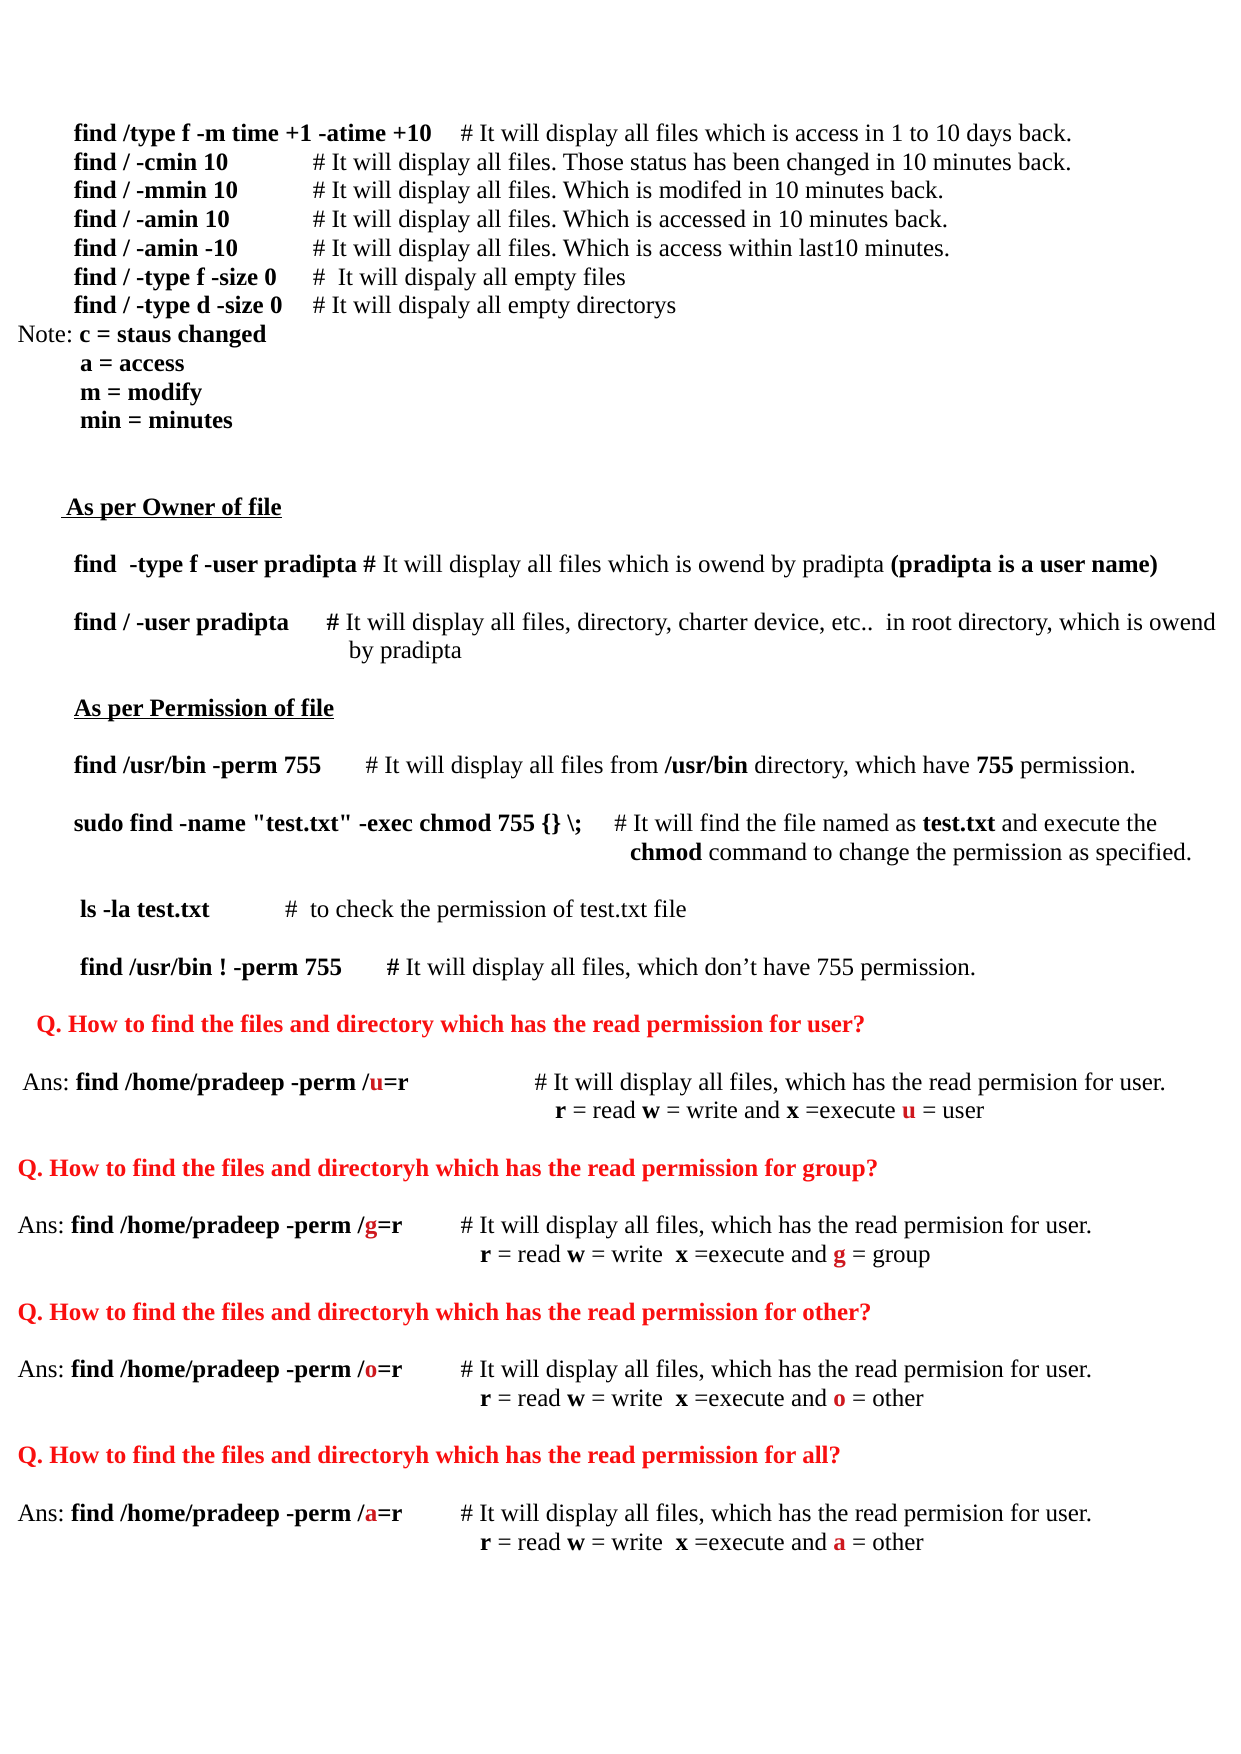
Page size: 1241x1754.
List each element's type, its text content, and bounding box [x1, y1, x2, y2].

text Q. How to find the files and directoryh which has the read permission for other? [17, 1297, 1240, 1326]
text a = access [17, 348, 1240, 377]
text r = read w = write x =execute and g = group [17, 1239, 1240, 1268]
text find / -type f -size 0 # It will dispaly all empty files [17, 262, 1240, 291]
text by pradipta [17, 636, 1240, 664]
text r = read w = write x =execute and a = other [17, 1527, 1240, 1556]
text r = read w = write and x =execute u = user [17, 1096, 1240, 1124]
text Note: c = staus changed [17, 319, 1240, 348]
text find / -cmin 10 # It will display all files. Those status has been changed in 10 minutes back. [17, 147, 1240, 176]
text find / -amin -10 # It will display all files. Which is access within last10 minutes. [17, 233, 1240, 262]
text find / -type d -size 0 # It will dispaly all empty directorys [17, 291, 1240, 319]
text Q. How to find the files and directory which has the read permission for user? [17, 1009, 1240, 1038]
text find /usr/bin ! -perm 755 # It will display all files, which don’t have 755 permission. [17, 952, 1240, 981]
text min = minutes [17, 406, 1240, 434]
text Q. How to find the files and directoryh which has the read permission for group? [17, 1153, 1240, 1182]
text Q. How to find the files and directoryh which has the read permission for all? [17, 1441, 1240, 1469]
text Ans: find /home/pradeep -perm /a=r # It will display all files, which has the read permision for user. [17, 1498, 1240, 1527]
text m = modify [17, 377, 1240, 406]
text Ans: find /home/pradeep -perm /o=r # It will display all files, which has the read permision for user. [17, 1354, 1240, 1383]
text find -type f -user pradipta # It will display all files which is owend by pradipta (pradipta is a user name) [17, 549, 1240, 578]
text As per Permission of file [17, 693, 1240, 722]
text find /type f -m time +1 -atime +10 # It will display all files which is access in 1 to 10 days back. [17, 118, 1240, 147]
text find /usr/bin -perm 755 # It will display all files from /usr/bin directory, which have 755 permission. [17, 751, 1240, 779]
text find / -mmin 10 # It will display all files. Which is modifed in 10 minutes back. [17, 176, 1240, 204]
text find / -user pradipta # It will display all files, directory, charter device, etc.. in root directory, which is owend [17, 607, 1240, 636]
text ls -la test.txt # to check the permission of test.txt file [17, 894, 1240, 923]
text Ans: find /home/pradeep -perm /g=r # It will display all files, which has the read permision for user. [17, 1211, 1240, 1239]
text As per Owner of file [17, 492, 1240, 521]
text chmod command to change the permission as specified. [17, 837, 1240, 866]
text Ans: find /home/pradeep -perm /u=r # It will display all files, which has the read permision for user. [17, 1067, 1240, 1096]
text find / -amin 10 # It will display all files. Which is accessed in 10 minutes back. [17, 204, 1240, 233]
text sudo find -name "test.txt" -exec chmod 755 {} \; # It will find the file named as test.txt and execute the [17, 808, 1240, 837]
text r = read w = write x =execute and o = other [17, 1383, 1240, 1412]
